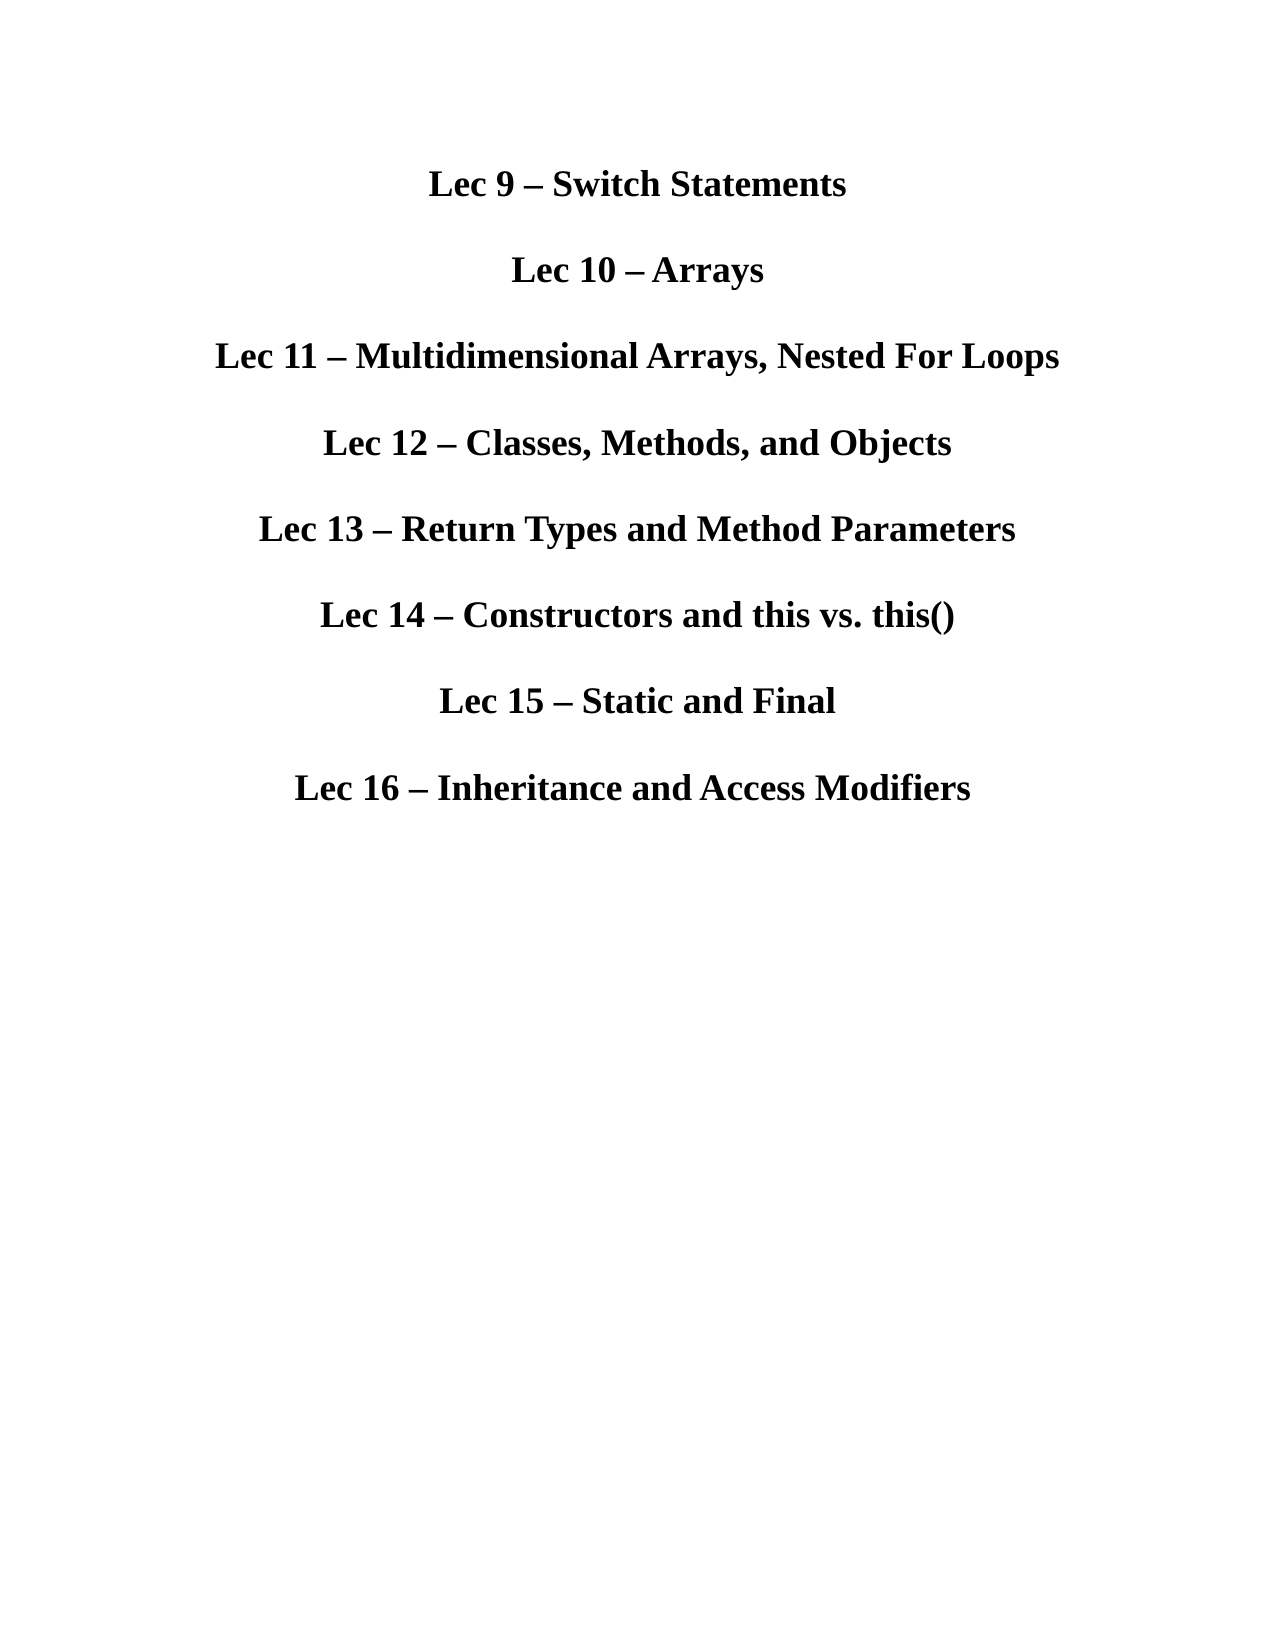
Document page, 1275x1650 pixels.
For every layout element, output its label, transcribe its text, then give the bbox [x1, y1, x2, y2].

text Lec 11 – Multidimensional Arrays, Nested For Loops [118, 334, 1157, 377]
text Lec 14 – Constructors and this vs. this() [118, 592, 1157, 636]
text Lec 13 – Return Types and Method Parameters [118, 506, 1157, 549]
text Lec 12 – Classes, Methods, and Objects [118, 420, 1157, 463]
text Lec 16 – Inheritance and Access Modifiers [118, 765, 1157, 808]
text Lec 15 – Static and Final [118, 679, 1157, 722]
text Lec 9 – Switch Statements [118, 161, 1157, 204]
text Lec 10 – Arrays [118, 247, 1157, 291]
